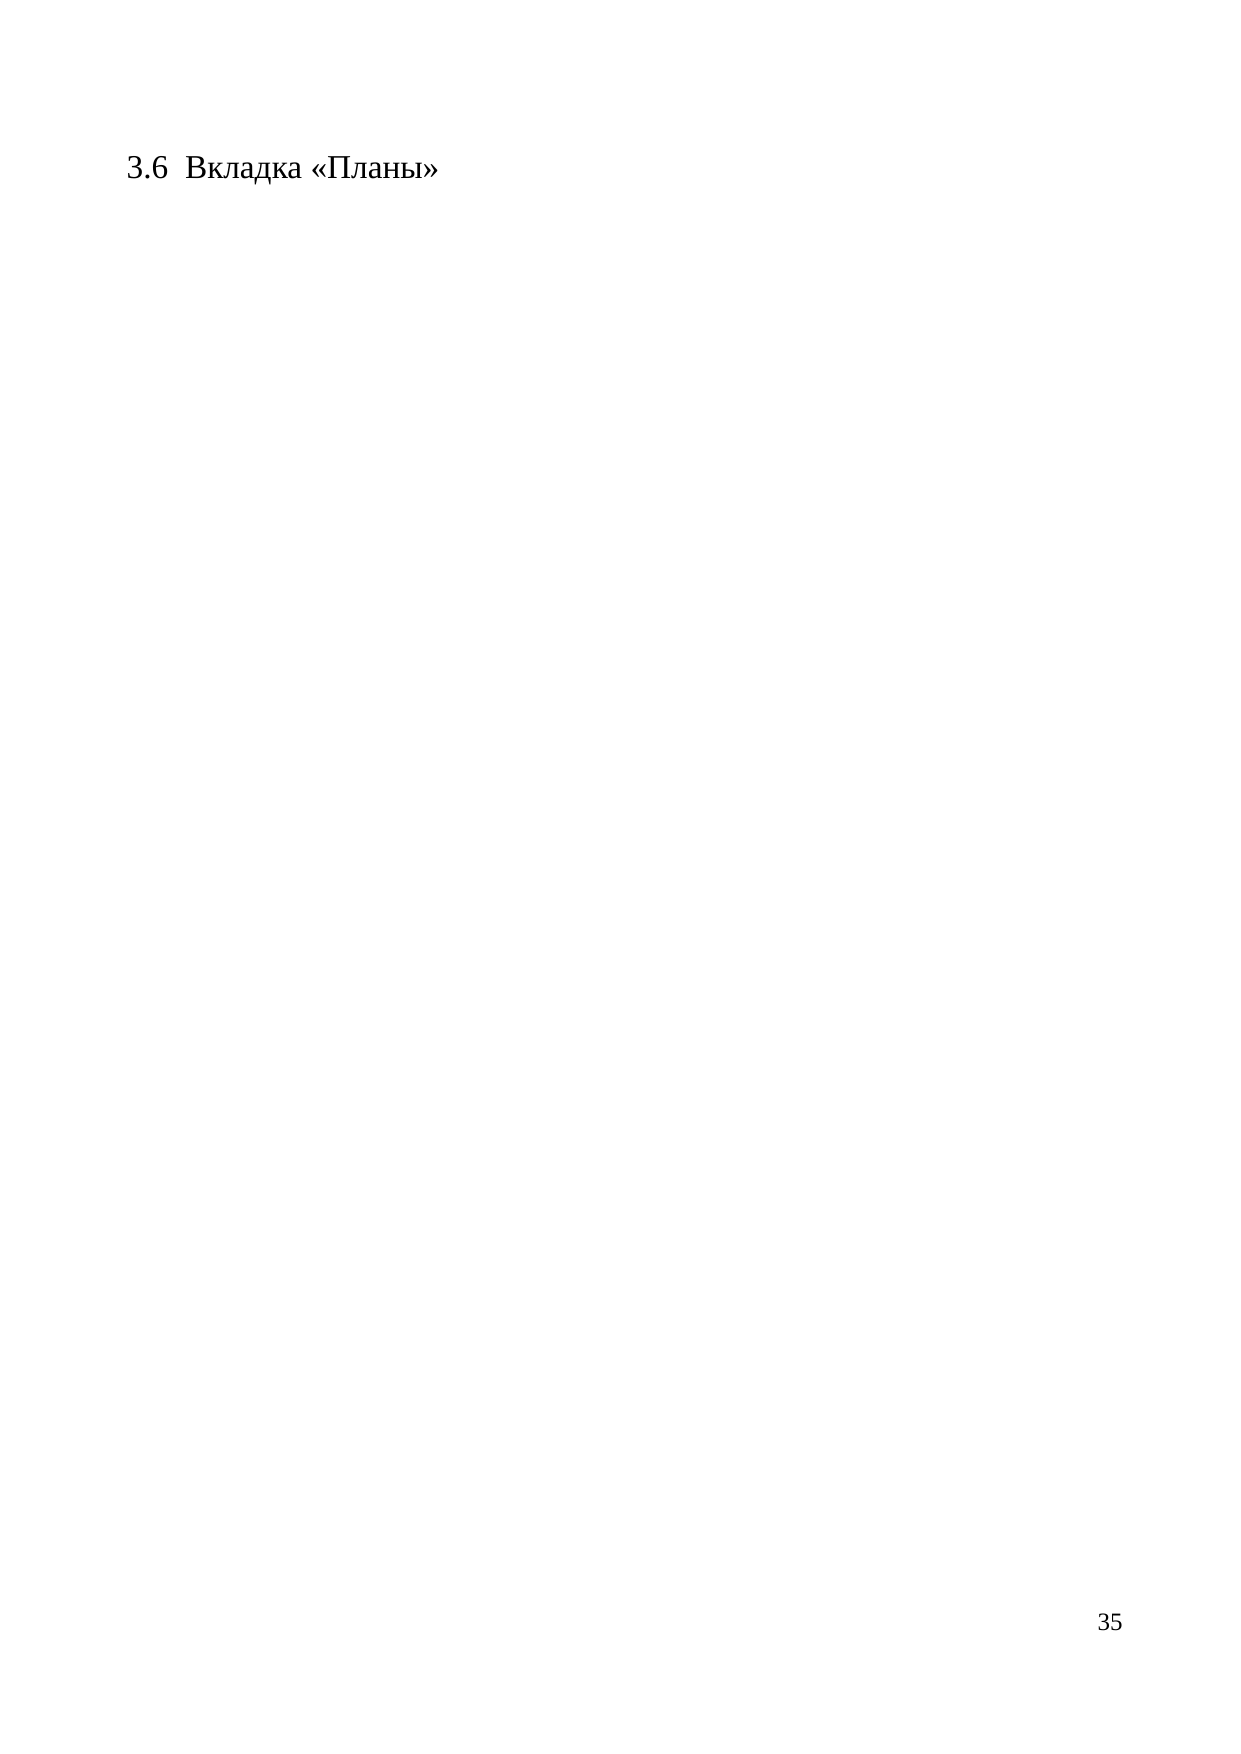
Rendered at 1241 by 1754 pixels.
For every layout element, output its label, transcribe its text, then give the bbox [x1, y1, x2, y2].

subtitle Вкладка «Планы» [118, 148, 1122, 186]
